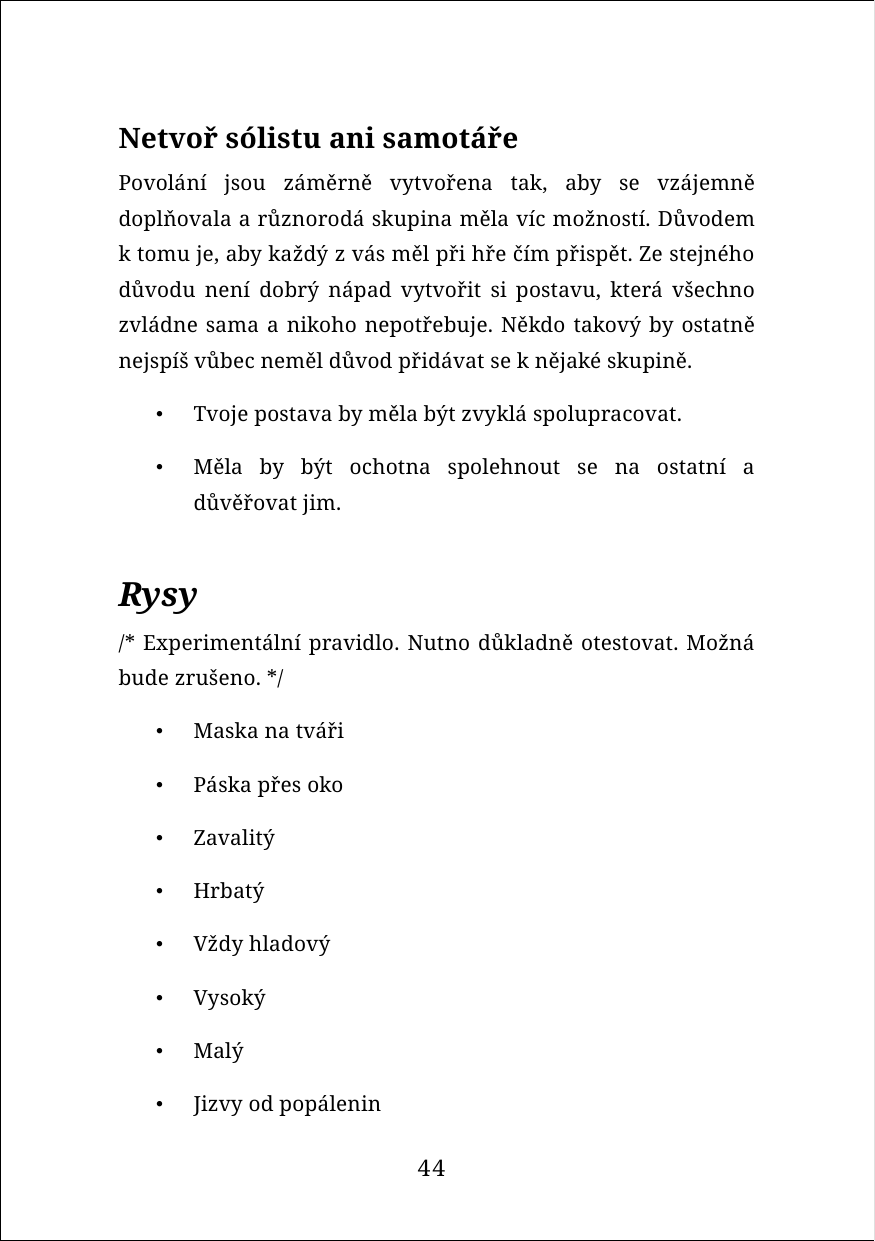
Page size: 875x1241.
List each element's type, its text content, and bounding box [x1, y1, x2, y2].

subtitle Rysy [118, 571, 756, 616]
list Malý [156, 1036, 756, 1064]
text Povolání jsou záměrně vytvořena tak, aby se vzájemně doplňovala a různorodá skupina měla víc možností. Důvodem k tomu je, aby každý z vás měl při hře čím přispět. Ze stejného důvodu není dobrý nápad vytvořit si postavu, která všechno zvládne sama a nikoho nepotřebuje. Někdo takový by ostatně nejspíš vůbec neměl důvod přidávat se k nějaké skupině. [118, 168, 756, 374]
list Maska na tváři [156, 717, 756, 745]
text /* Experimentální pravidlo. Nutno důkladně otestovat. Možná bude zrušeno. */ [118, 628, 756, 692]
list Vždy hladový [156, 929, 756, 958]
list Páska přes oko [156, 770, 756, 798]
list Hrbatý [156, 876, 756, 905]
list Tvoje postava by měla být zvyklá spolupracovat. [156, 399, 756, 428]
list Jizvy od popálenin [156, 1089, 756, 1118]
list Zavalitý [156, 823, 756, 852]
subtitle Netvoř sólistu ani samotáře [118, 118, 756, 157]
list Měla by být ochotna spolehnout se na ostatní a důvěřovat jim. [156, 452, 756, 516]
list Vysoký [156, 983, 756, 1011]
